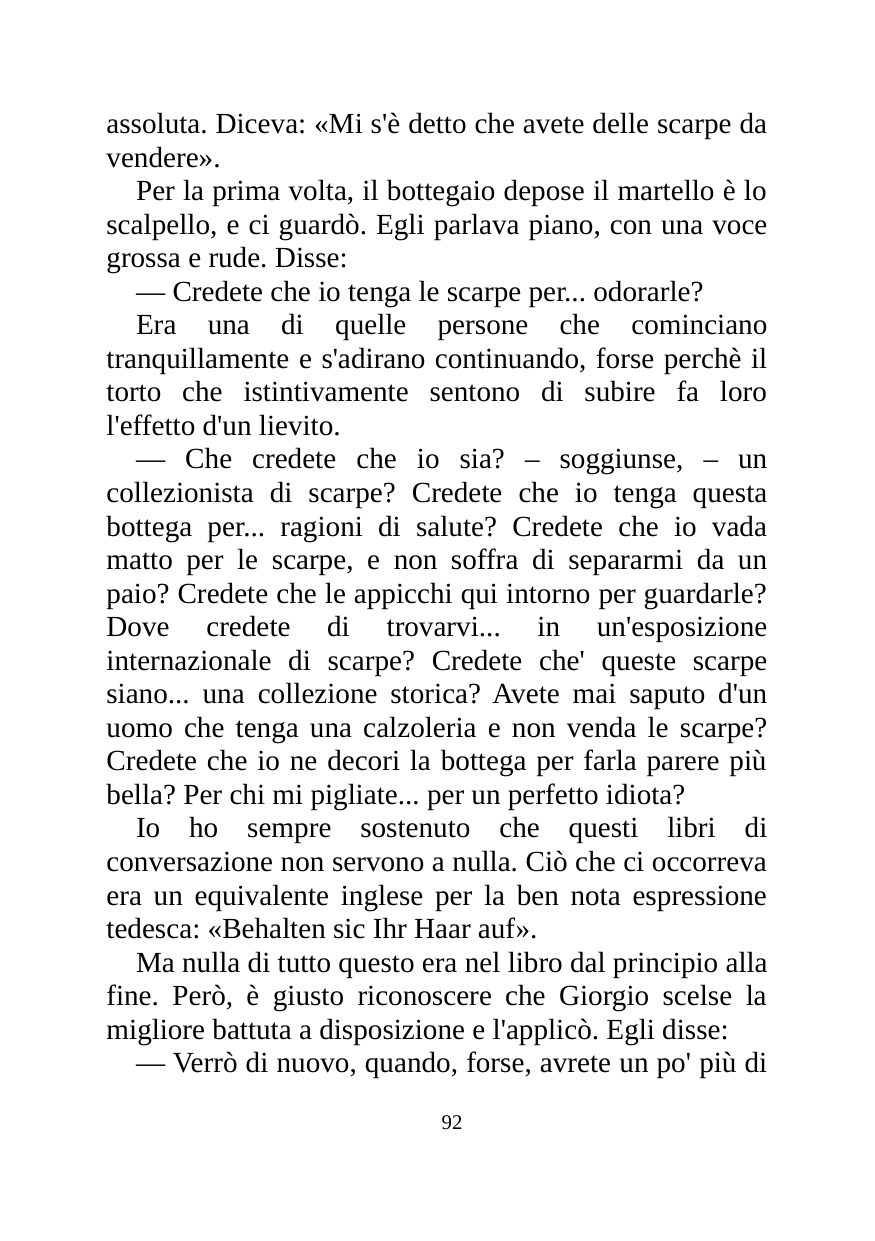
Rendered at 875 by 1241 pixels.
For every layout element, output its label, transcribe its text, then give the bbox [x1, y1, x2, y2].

text — Verrò di nuovo, quando, forse, avrete un po' più di [106, 1045, 768, 1079]
text Ma nulla di tutto questo era nel libro dal principio alla fine. Però, è giusto riconoscere che Giorgio scelse la migliore battuta a disposizione e l'applicò. Egli disse: [106, 945, 768, 1045]
text assoluta. Diceva: «Mi s'è detto che avete delle scarpe da vendere». [106, 106, 768, 173]
text Per la prima volta, il bottegaio depose il martello è lo scalpello, e ci guardò. Egli parlava piano, con una voce grossa e rude. Disse: [106, 173, 768, 274]
text — Che credete che io sia? – soggiunse, – un collezionista di scarpe? Credete che io tenga questa bottega per... ragioni di salute? Credete che io vada matto per le scarpe, e non soffra di separarmi da un paio? Credete che le appicchi qui intorno per guardarle? Dove credete di trovarvi... in un'esposizione internazionale di scarpe? Credete che' queste scarpe siano... una collezione storica? Avete mai saputo d'un uomo che tenga una calzoleria e non venda le scarpe? Credete che io ne decori la bottega per farla parere più bella? Per chi mi pigliate... per un perfetto idiota? [106, 442, 768, 811]
text Era una di quelle persone che cominciano tranquillamente e s'adirano continuando, forse perchè il torto che istintivamente sentono di subire fa loro l'effetto d'un lievito. [106, 307, 768, 442]
text Io ho sempre sostenuto che questi libri di conversazione non servono a nulla. Ciò che ci occorreva era un equivalente inglese per la ben nota espressione tedesca: «Behalten sic Ihr Haar auf». [106, 811, 768, 945]
text — Credete che io tenga le scarpe per... odorarle? [106, 274, 768, 307]
